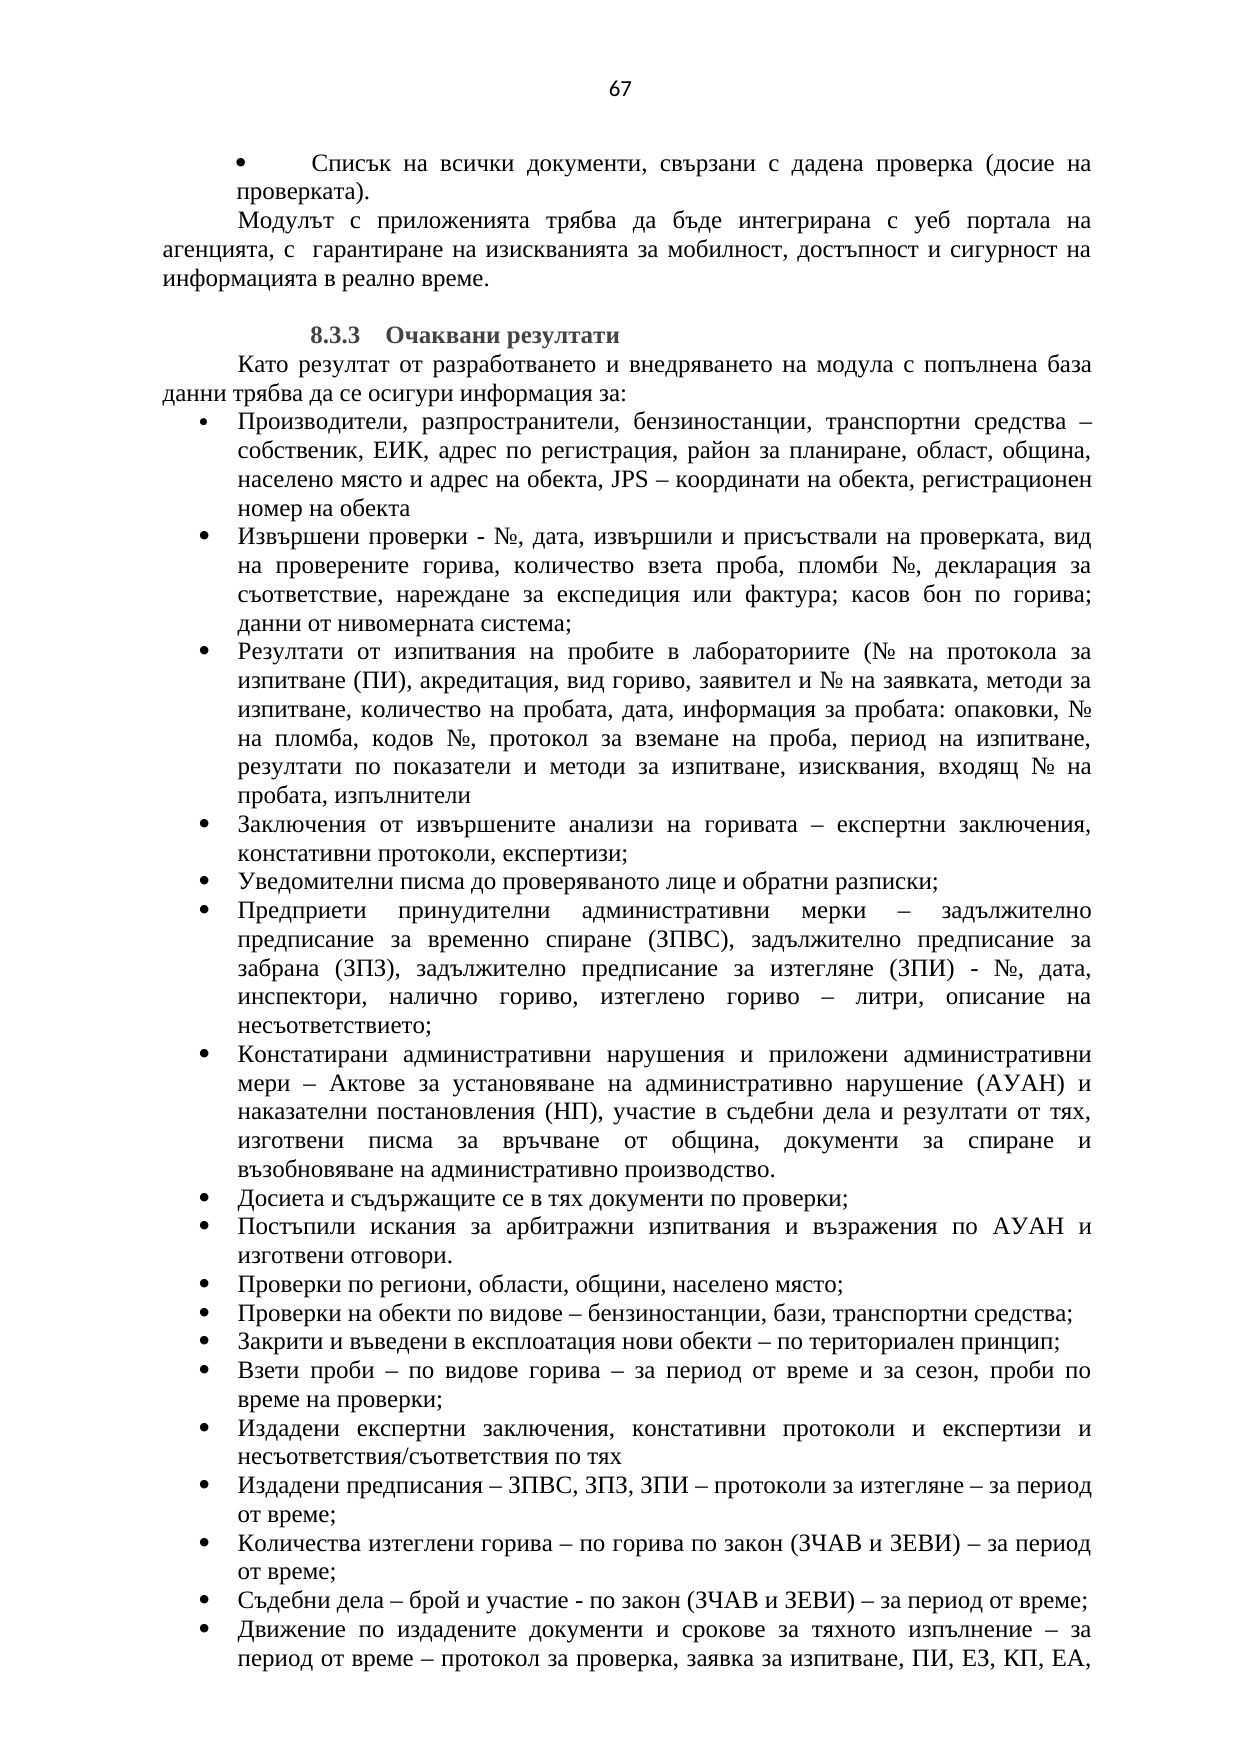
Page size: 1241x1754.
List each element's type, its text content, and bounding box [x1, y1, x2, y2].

list Досиета и съдържащите се в тях документи по проверки; [200, 1183, 1093, 1211]
list Движение по издадените документи и срокове за тяхното изпълнение – за период от време – протокол за проверка, заявка за изпитване, ПИ, ЕЗ, КП, ЕА, [200, 1614, 1093, 1671]
list Издадени експертни заключения, констативни протоколи и експертизи и несъответствия/съответствия по тях [200, 1413, 1093, 1470]
list Проверки по региони, области, общини, населено място; [200, 1269, 1093, 1298]
text Модулът с приложенията трябва да бъде интегрирана с уеб портала на агенцията, с гарантиране на изискванията за мобилност, достъпност и сигурност на информацията в реално време. [162, 205, 1093, 291]
list Списък на всички документи, свързани с дадена проверка (досие на проверката). [236, 148, 1093, 205]
list Уведомителни писма до проверяваното лице и обратни разписки; [200, 866, 1093, 895]
list Закрити и въведени в експлоатация нови обекти – по териториален принцип; [200, 1326, 1093, 1355]
list Постъпили искания за арбитражни изпитвания и възражения по АУАН и изготвени отговори. [200, 1211, 1093, 1269]
list Предприети принудителни административни мерки – задължително предписание за временно спиране (ЗПВС), задължително предписание за забрана (ЗПЗ), задължително предписание за изтегляне (ЗПИ) - №, дата, инспектори, налично гориво, изтеглено гориво – литри, описание на несъответствието; [200, 895, 1093, 1039]
list Заключения от извършените анализи на горивата – експертни заключения, констативни протоколи, експертизи; [200, 809, 1093, 866]
list Съдебни дела – брой и участие - по закон (ЗЧАВ и ЗЕВИ) – за период от време; [200, 1585, 1093, 1614]
subtitle Очаквани резултати [310, 320, 1093, 349]
list Количества изтеглени горива – по горива по закон (ЗЧАВ и ЗЕВИ) – за период от време; [200, 1528, 1093, 1585]
list Производители, разпространители, бензиностанции, транспортни средства – собственик, ЕИК, адрес по регистрация, район за планиране, област, община, населено място и адрес на обекта, JPS – координати на обекта, регистрационен номер на обекта [200, 406, 1093, 521]
list Взети проби – по видове горива – за период от време и за сезон, проби по време на проверки; [200, 1355, 1093, 1413]
list Извършени проверки - №, дата, извършили и присъствали на проверката, вид на проверените горива, количество взета проба, пломби №, декларация за съответствие, нареждане за експедиция или фактура; касов бон по горива; данни от нивомерната система; [200, 521, 1093, 636]
list Констатирани административни нарушения и приложени административни мери – Актове за установяване на административно нарушение (АУАН) и наказателни постановления (НП), участие в съдебни дела и резултати от тях, изготвени писма за връчване от община, документи за спиране и възобновяване на административно производство. [200, 1039, 1093, 1183]
list Издадени предписания – ЗПВС, ЗПЗ, ЗПИ – протоколи за изтегляне – за период от време; [200, 1470, 1093, 1528]
list Резултати от изпитвания на пробите в лабораториите (№ на протокола за изпитване (ПИ), акредитация, вид гориво, заявител и № на заявката, методи за изпитване, количество на пробата, дата, информация за пробата: опаковки, № на пломба, кодов №, протокол за вземане на проба, период на изпитване, резултати по показатели и методи за изпитване, изисквания, входящ № на пробата, изпълнители [200, 636, 1093, 809]
text Като резултат от разработването и внедряването на модула с попълнена база данни трябва да се осигури информация за: [162, 349, 1093, 406]
list Проверки на обекти по видове – бензиностанции, бази, транспортни средства; [200, 1298, 1093, 1326]
